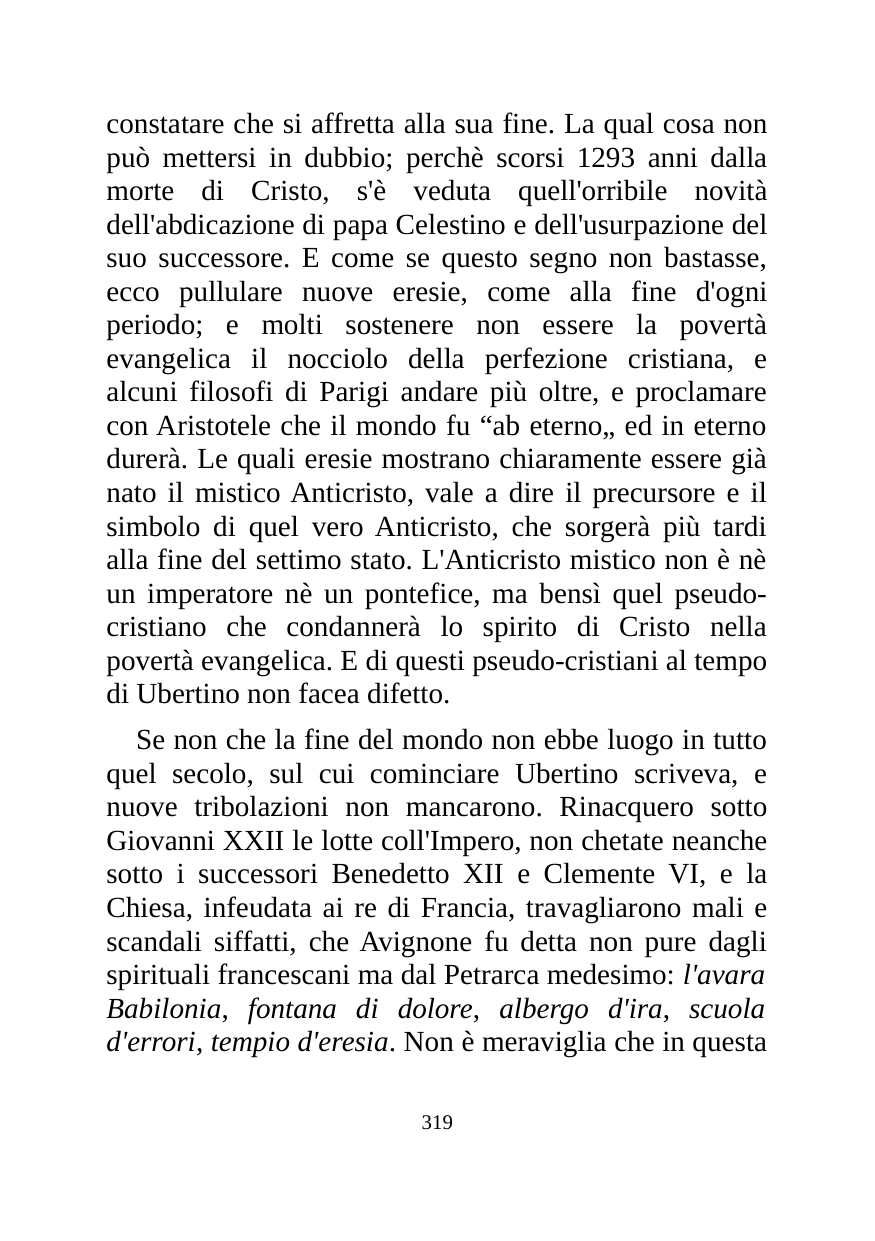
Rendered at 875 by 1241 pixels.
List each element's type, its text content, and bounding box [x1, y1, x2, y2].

text constatare che si affretta alla sua fine. La qual cosa non può mettersi in dubbio; perchè scorsi 1293 anni dalla morte di Cristo, s'è veduta quell'orribile novità dell'abdicazione di papa Celestino e dell'usurpazione del suo successore. E come se questo segno non bastasse, ecco pullulare nuove eresie, come alla fine d'ogni periodo; e molti sostenere non essere la povertà evangelica il nocciolo della perfezione cristiana, e alcuni filosofi di Parigi andare più oltre, e proclamare con Aristotele che il mondo fu “ab eterno„ ed in eterno durerà. Le quali eresie mostrano chiaramente essere già nato il mistico Anticristo, vale a dire il precursore e il simbolo di quel vero Anticristo, che sorgerà più tardi alla fine del settimo stato. L'Anticristo mistico non è nè un imperatore nè un pontefice, ma bensì quel pseudo-cristiano che condannerà lo spirito di Cristo nella povertà evangelica. E di questi pseudo-cristiani al tempo di Ubertino non facea difetto. [106, 106, 768, 710]
text Se non che la fine del mondo non ebbe luogo in tutto quel secolo, sul cui cominciare Ubertino scriveva, e nuove tribolazioni non mancarono. Rinacquero sotto Giovanni XXII le lotte coll'Impero, non chetate neanche sotto i successori Benedetto XII e Clemente VI, e la Chiesa, infeudata ai re di Francia, travagliarono mali e scandali siffatti, che Avignone fu detta non pure dagli spirituali francescani ma dal Petrarca medesimo: l'avara Babilonia, fontana di dolore, albergo d'ira, scuola d'errori, tempio d'eresia. Non è meraviglia che in questa [106, 722, 768, 1058]
